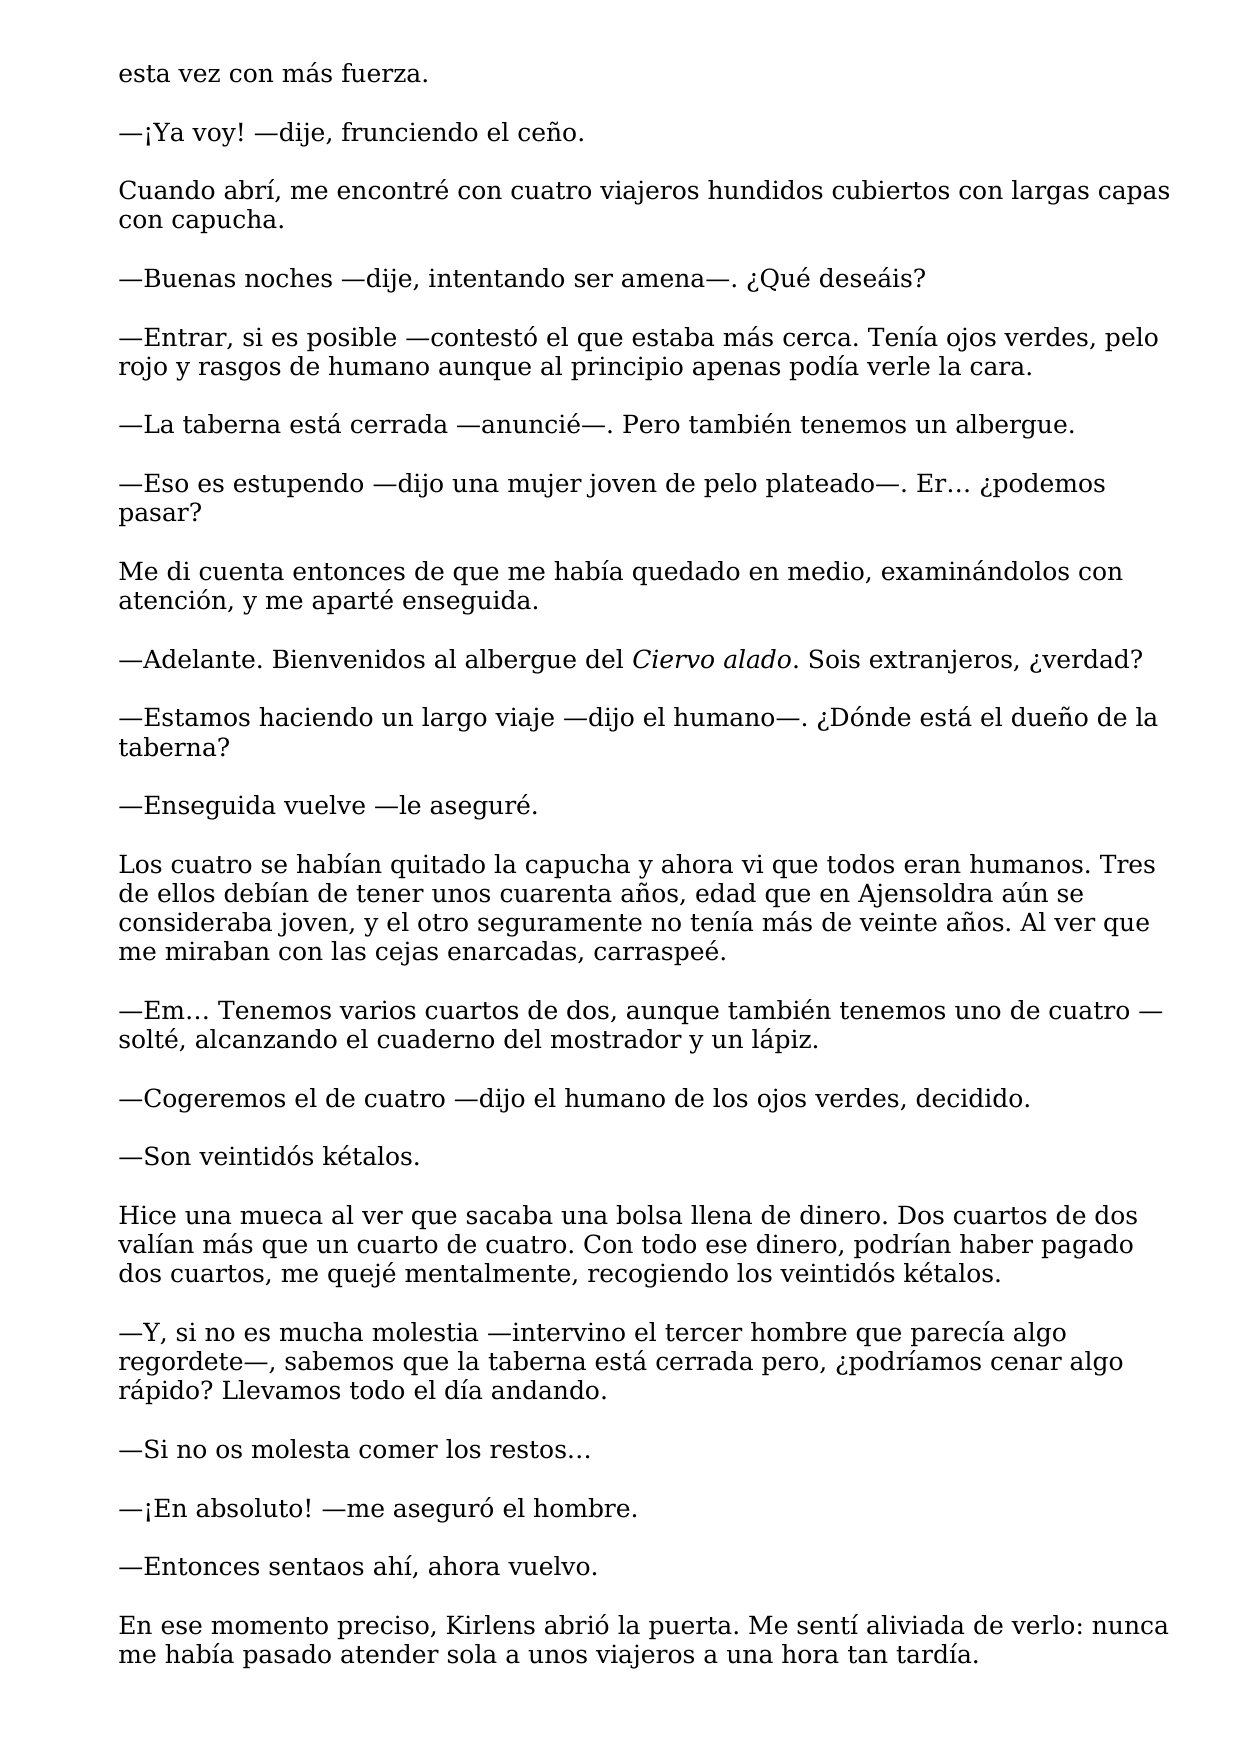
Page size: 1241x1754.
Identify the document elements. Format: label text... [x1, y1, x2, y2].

text Cuando abrí, me encontré con cuatro viajeros hundidos cubiertos con largas capas con capucha. [118, 176, 1181, 235]
text Me di cuenta entonces de que me había quedado en medio, examinándolos con atención, y me aparté enseguida. [118, 557, 1181, 615]
text Los cuatro se habían quitado la capucha y ahora vi que todos eran humanos. Tres de ellos debían de tener unos cuarenta años, edad que en Ajensoldra aún se consideraba joven, y el otro seguramente no tenía más de veinte años. Al ver que me miraban con las cejas enarcadas, carraspeé. [118, 850, 1181, 967]
text En ese momento preciso, Kirlens abrió la puerta. Me sentí aliviada de verlo: nunca me había pasado atender sola a unos viajeros a una hora tan tardía. [118, 1611, 1181, 1669]
text —Estamos haciendo un largo viaje —dijo el humano—. ¿Dónde está el dueño de la taberna? [118, 703, 1181, 762]
text —¡En absoluto! —me aseguró el hombre. [118, 1494, 1181, 1523]
text —Buenas noches —dije, intentando ser amena—. ¿Qué deseáis? [118, 264, 1181, 293]
text —Entrar, si es posible —contestó el que estaba más cerca. Tenía ojos verdes, pelo rojo y rasgos de humano aunque al principio apenas podía verle la cara. [118, 323, 1181, 381]
text —Adelante. Bienvenidos al albergue del Ciervo alado. Sois extranjeros, ¿verdad? [118, 645, 1181, 674]
text esta vez con más fuerza. [118, 59, 1181, 88]
text —Enseguida vuelve —le aseguré. [118, 791, 1181, 821]
text —Entonces sentaos ahí, ahora vuelvo. [118, 1552, 1181, 1582]
text —Cogeremos el de cuatro —dijo el humano de los ojos verdes, decidido. [118, 1084, 1181, 1113]
text —¡Ya voy! —dije, frunciendo el ceño. [118, 118, 1181, 147]
text Hice una mueca al ver que sacaba una bolsa llena de dinero. Dos cuartos de dos valían más que un cuarto de cuatro. Con todo ese dinero, podrían haber pagado dos cuartos, me quejé mentalmente, recogiendo los veintidós kétalos. [118, 1201, 1181, 1289]
text —Son veintidós kétalos. [118, 1143, 1181, 1172]
text —Em… Tenemos varios cuartos de dos, aunque también tenemos uno de cuatro —solté, alcanzando el cuaderno del mostrador y un lápiz. [118, 996, 1181, 1054]
text —Eso es estupendo —dijo una mujer joven de pelo plateado—. Er… ¿podemos pasar? [118, 469, 1181, 528]
text —Si no os molesta comer los restos… [118, 1435, 1181, 1464]
text —Y, si no es mucha molestia —intervino el tercer hombre que parecía algo regordete—, sabemos que la taberna está cerrada pero, ¿podríamos cenar algo rápido? Llevamos todo el día andando. [118, 1318, 1181, 1406]
text —La taberna está cerrada —anuncié—. Pero también tenemos un albergue. [118, 411, 1181, 440]
